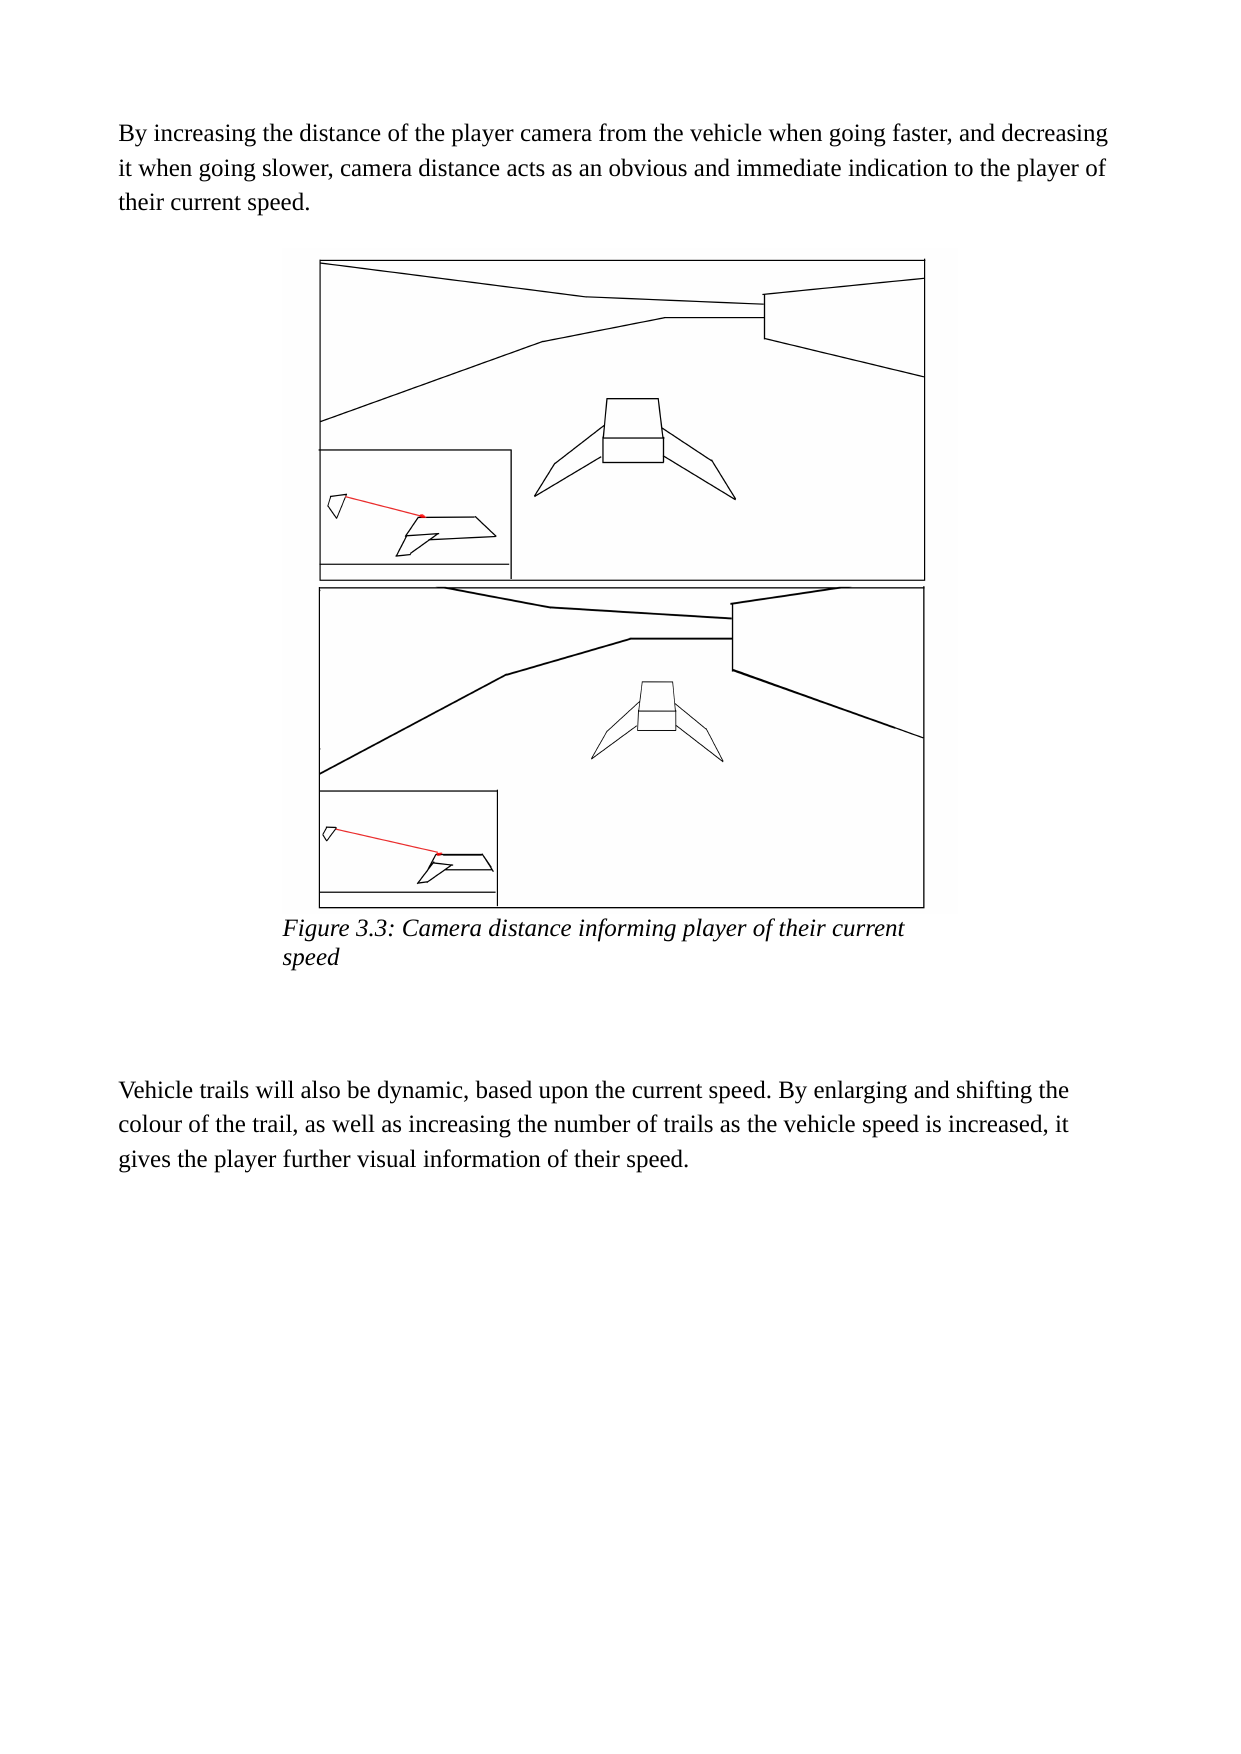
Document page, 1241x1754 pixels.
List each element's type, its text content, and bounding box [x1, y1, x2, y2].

text By increasing the distance of the player camera from the vehicle when going faster, and decreasing it when going slower, camera distance acts as an obvious and immediate indication to the player of their current speed. [118, 118, 1122, 216]
text Vehicle trails will also be dynamic, based upon the current speed. By enlarging and shifting the colour of the trail, as well as increasing the number of trails as the vehicle speed is increased, it gives the player further visual information of their speed. [118, 1075, 1122, 1172]
picture [282, 248, 958, 914]
text Figure 3.3: Camera distance informing player of their current speed [282, 914, 958, 971]
